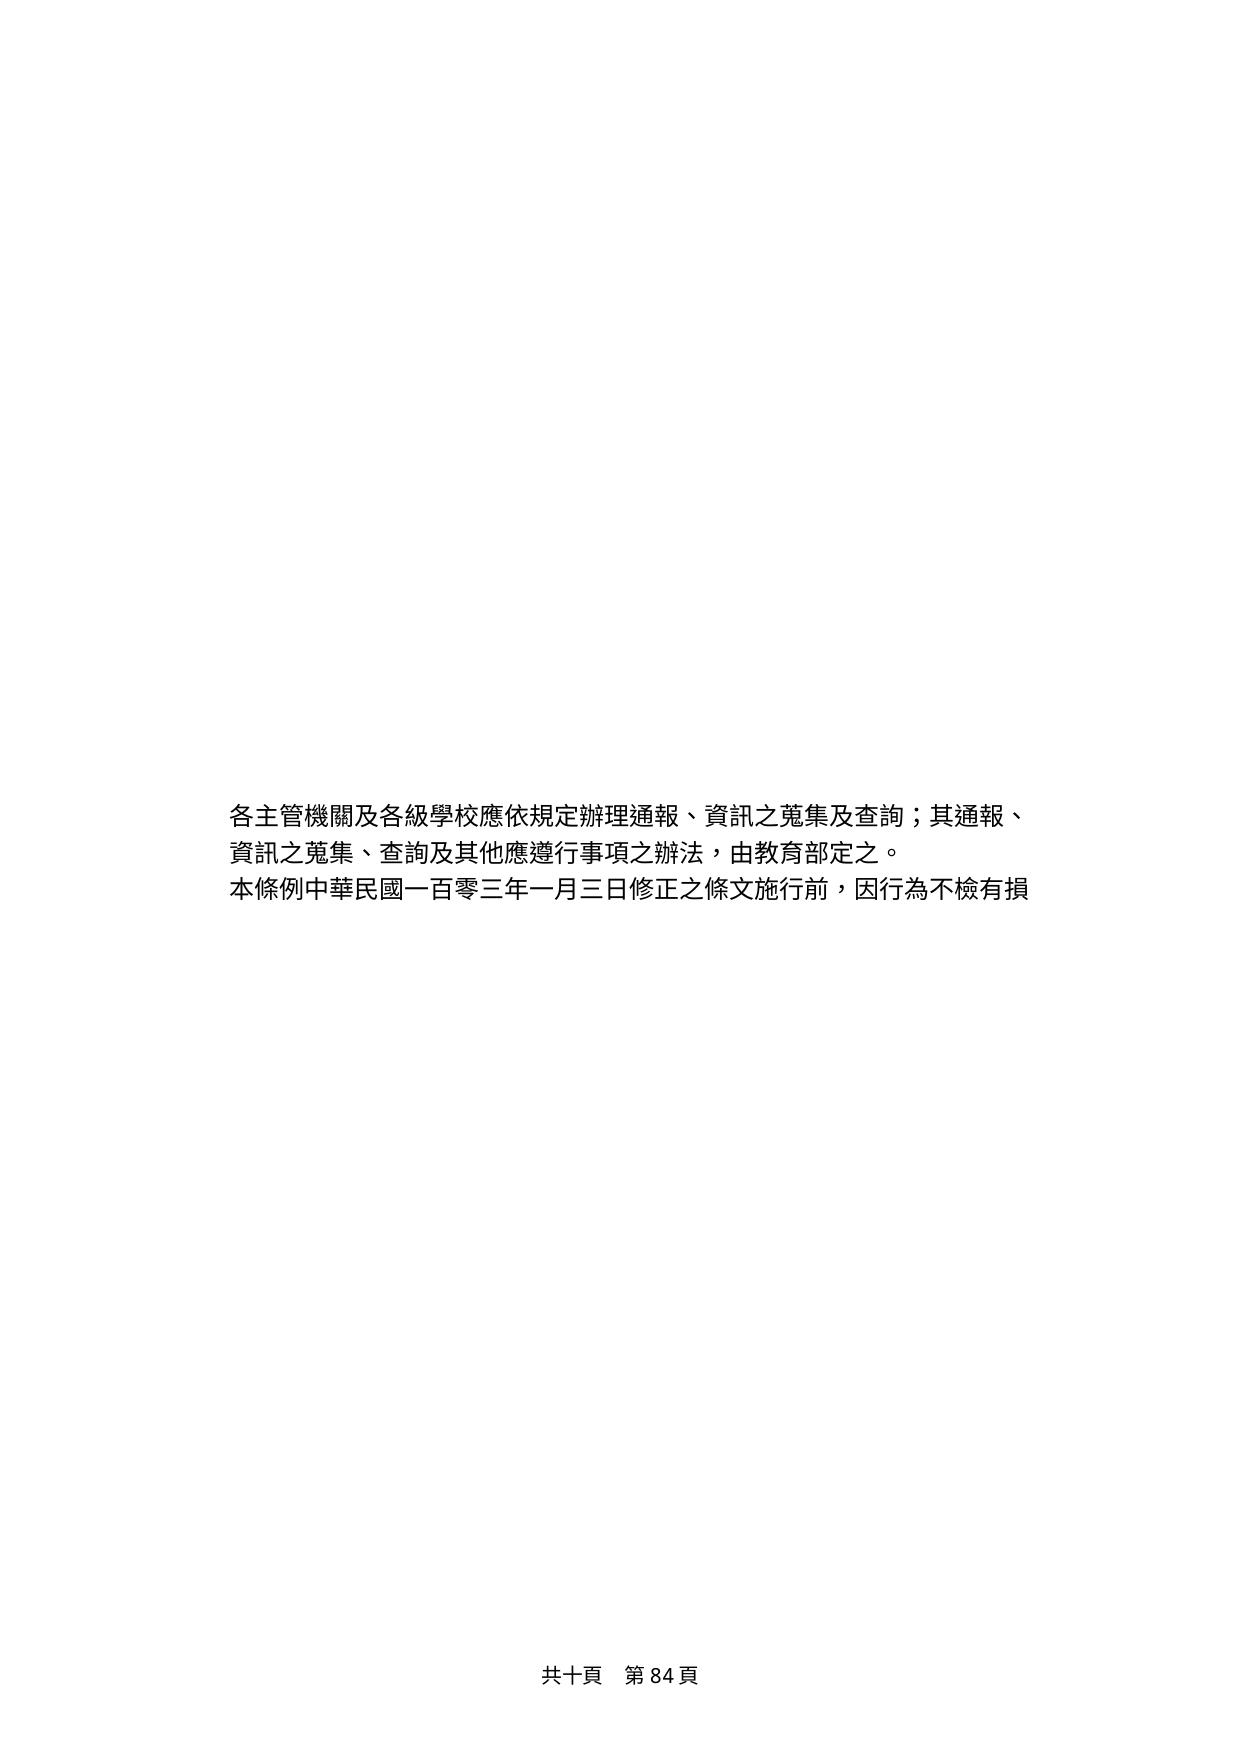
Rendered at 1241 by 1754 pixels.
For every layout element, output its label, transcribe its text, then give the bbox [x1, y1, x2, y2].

text 各主管機關及各級學校應依規定辦理通報、資訊之蒐集及查詢；其通報、 [118, 797, 1122, 833]
text 本條例中華民國一百零三年一月三日修正之條文施行前，因行為不檢有損 [118, 869, 1122, 906]
text 資訊之蒐集、查詢及其他應遵行事項之辦法，由教育部定之。 [118, 833, 1122, 869]
